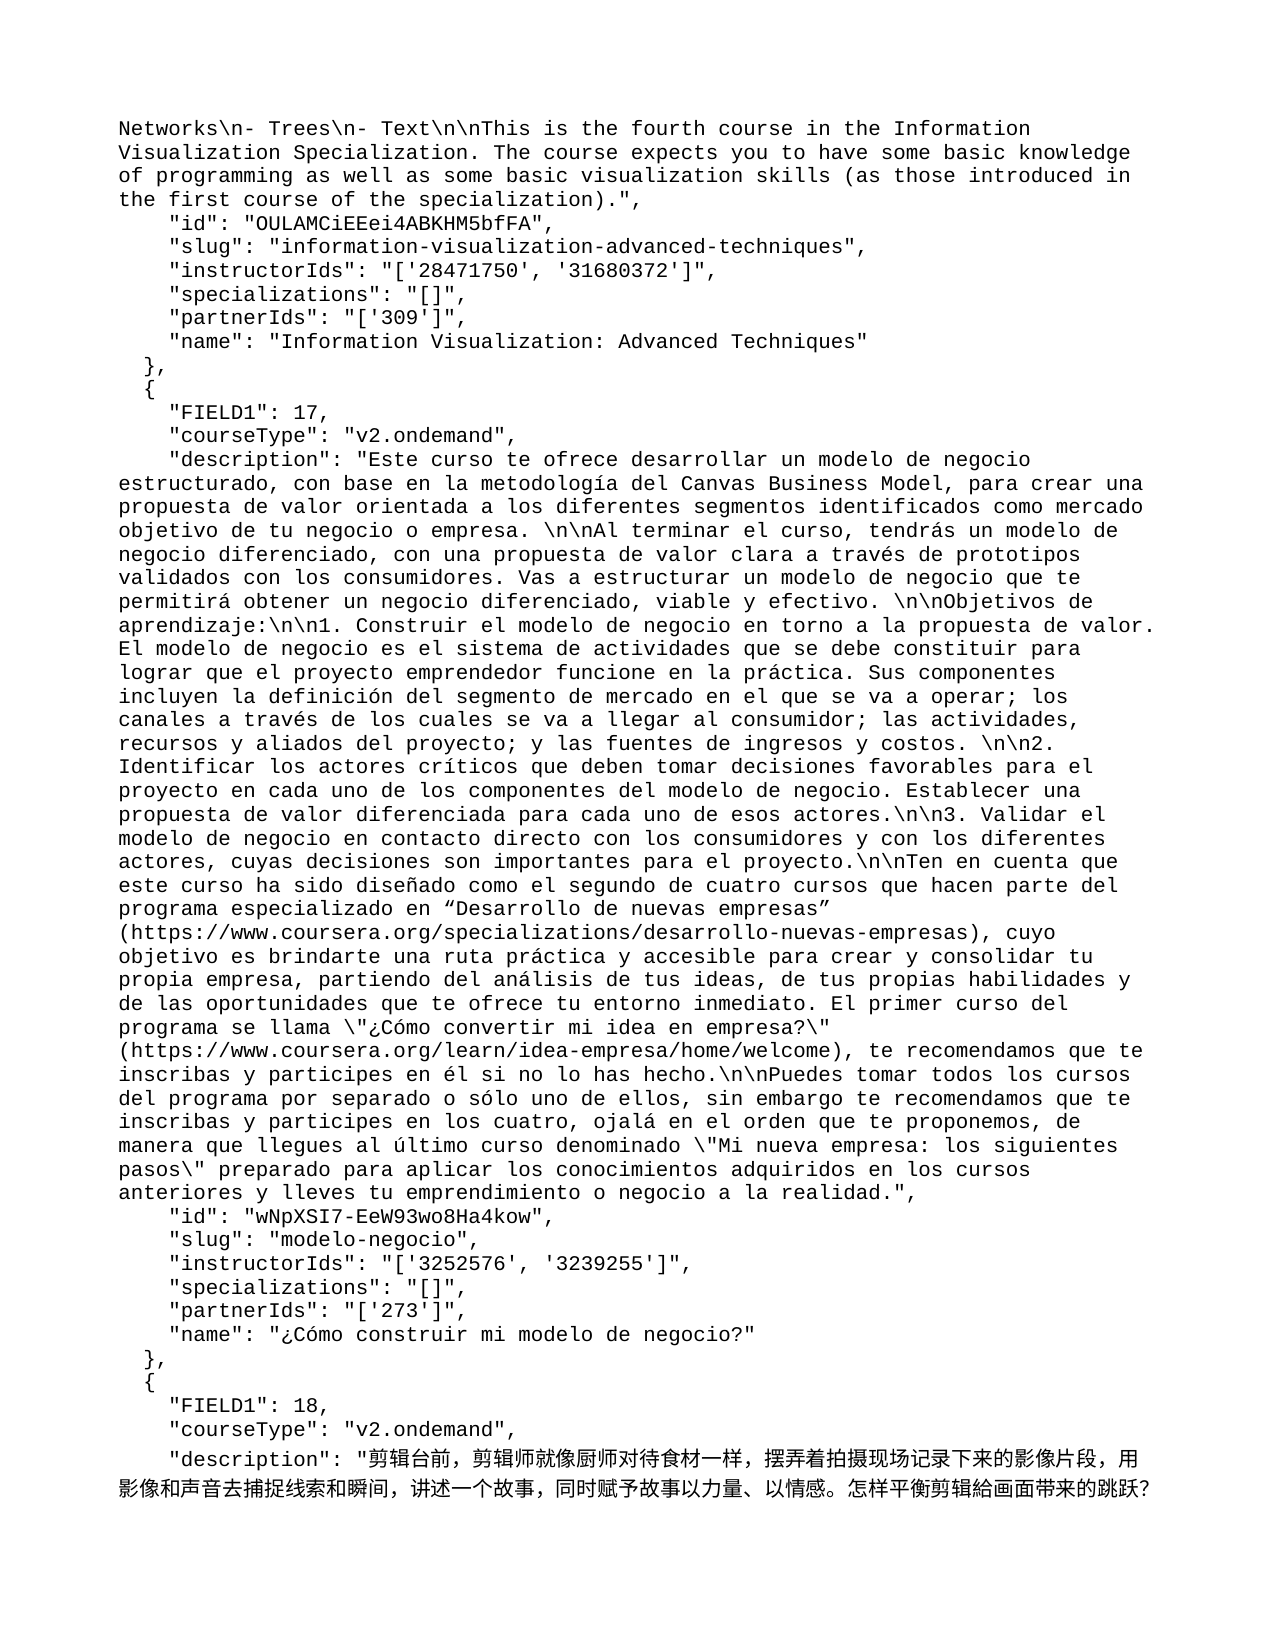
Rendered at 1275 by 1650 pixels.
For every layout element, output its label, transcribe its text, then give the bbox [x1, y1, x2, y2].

text "slug": "modelo-negocio", [118, 1229, 1157, 1253]
text "description": "剪辑台前，剪辑师就像厨师对待食材一样，摆弄着拍摄现场记录下来的影像片段，用影像和声音去捕捉线索和瞬间，讲述一个故事，同时赋予故事以力量、以情感。怎样平衡剪辑給画面带来的跳跃？ [118, 1442, 1157, 1503]
text "slug": "information-visualization-advanced-techniques", [118, 236, 1157, 260]
text "name": "Information Visualization: Advanced Techniques" [118, 331, 1157, 354]
text "id": "OULAMCiEEei4ABKHM5bfFA", [118, 213, 1157, 236]
text "id": "wNpXSI7-EeW93wo8Ha4kow", [118, 1206, 1157, 1229]
text { [118, 378, 1157, 402]
text "partnerIds": "['273']", [118, 1300, 1157, 1324]
text "description": "Este curso te ofrece desarrollar un modelo de negocio estructurado, con base en la metodología del Canvas Business Model, para crear una propuesta de valor orientada a los diferentes segmentos identificados como mercado objetivo de tu negocio o empresa. \n\nAl terminar el curso, tendrás un modelo de negocio diferenciado, con una propuesta de valor clara a través de prototipos validados con los consumidores. Vas a estructurar un modelo de negocio que te permitirá obtener un negocio diferenciado, viable y efectivo. \n\nObjetivos de aprendizaje:\n\n1. Construir el modelo de negocio en torno a la propuesta de valor. El modelo de negocio es el sistema de actividades que se debe constituir para lograr que el proyecto emprendedor funcione en la práctica. Sus componentes incluyen la definición del segmento de mercado en el que se va a operar; los canales a través de los cuales se va a llegar al consumidor; las actividades, recursos y aliados del proyecto; y las fuentes de ingresos y costos. \n\n2. Identificar los actores críticos que deben tomar decisiones favorables para el proyecto en cada uno de los componentes del modelo de negocio. Establecer una propuesta de valor diferenciada para cada uno de esos actores.\n\n3. Validar el modelo de negocio en contacto directo con los consumidores y con los diferentes actores, cuyas decisiones son importantes para el proyecto.\n\nTen en cuenta que este curso ha sido diseñado como el segundo de cuatro cursos que hacen parte del programa especializado en “Desarrollo de nuevas empresas” (https://www.coursera.org/specializations/desarrollo-nuevas-empresas), cuyo objetivo es brindarte una ruta práctica y accesible para crear y consolidar tu propia empresa, partiendo del análisis de tus ideas, de tus propias habilidades y de las oportunidades que te ofrece tu entorno inmediato. El primer curso del programa se llama \"¿Cómo convertir mi idea en empresa?\" (https://www.coursera.org/learn/idea-empresa/home/welcome), te recomendamos que te inscribas y participes en él si no lo has hecho.\n\nPuedes tomar todos los cursos del programa por separado o sólo uno de ellos, sin embargo te recomendamos que te inscribas y participes en los cuatro, ojalá en el orden que te proponemos, de manera que llegues al último curso denominado \"Mi nueva empresa: los siguientes pasos\" preparado para aplicar los conocimientos adquiridos en los cursos anteriores y lleves tu emprendimiento o negocio a la realidad.", [118, 449, 1157, 1206]
text "courseType": "v2.ondemand", [118, 426, 1157, 449]
text Networks\n- Trees\n- Text\n\nThis is the fourth course in the Information Visualization Specialization. The course expects you to have some basic knowledge of programming as well as some basic visualization skills (as those introduced in the first course of the specialization).", [118, 118, 1157, 213]
text "FIELD1": 17, [118, 402, 1157, 426]
text "FIELD1": 18, [118, 1395, 1157, 1419]
text "instructorIds": "['3252576', '3239255']", [118, 1253, 1157, 1277]
text "instructorIds": "['28471750', '31680372']", [118, 260, 1157, 284]
text { [118, 1371, 1157, 1395]
text "courseType": "v2.ondemand", [118, 1419, 1157, 1442]
text "partnerIds": "['309']", [118, 307, 1157, 331]
text }, [118, 354, 1157, 378]
text "name": "¿Cómo construir mi modelo de negocio?" [118, 1324, 1157, 1348]
text }, [118, 1348, 1157, 1371]
text "specializations": "[]", [118, 284, 1157, 307]
text "specializations": "[]", [118, 1277, 1157, 1300]
